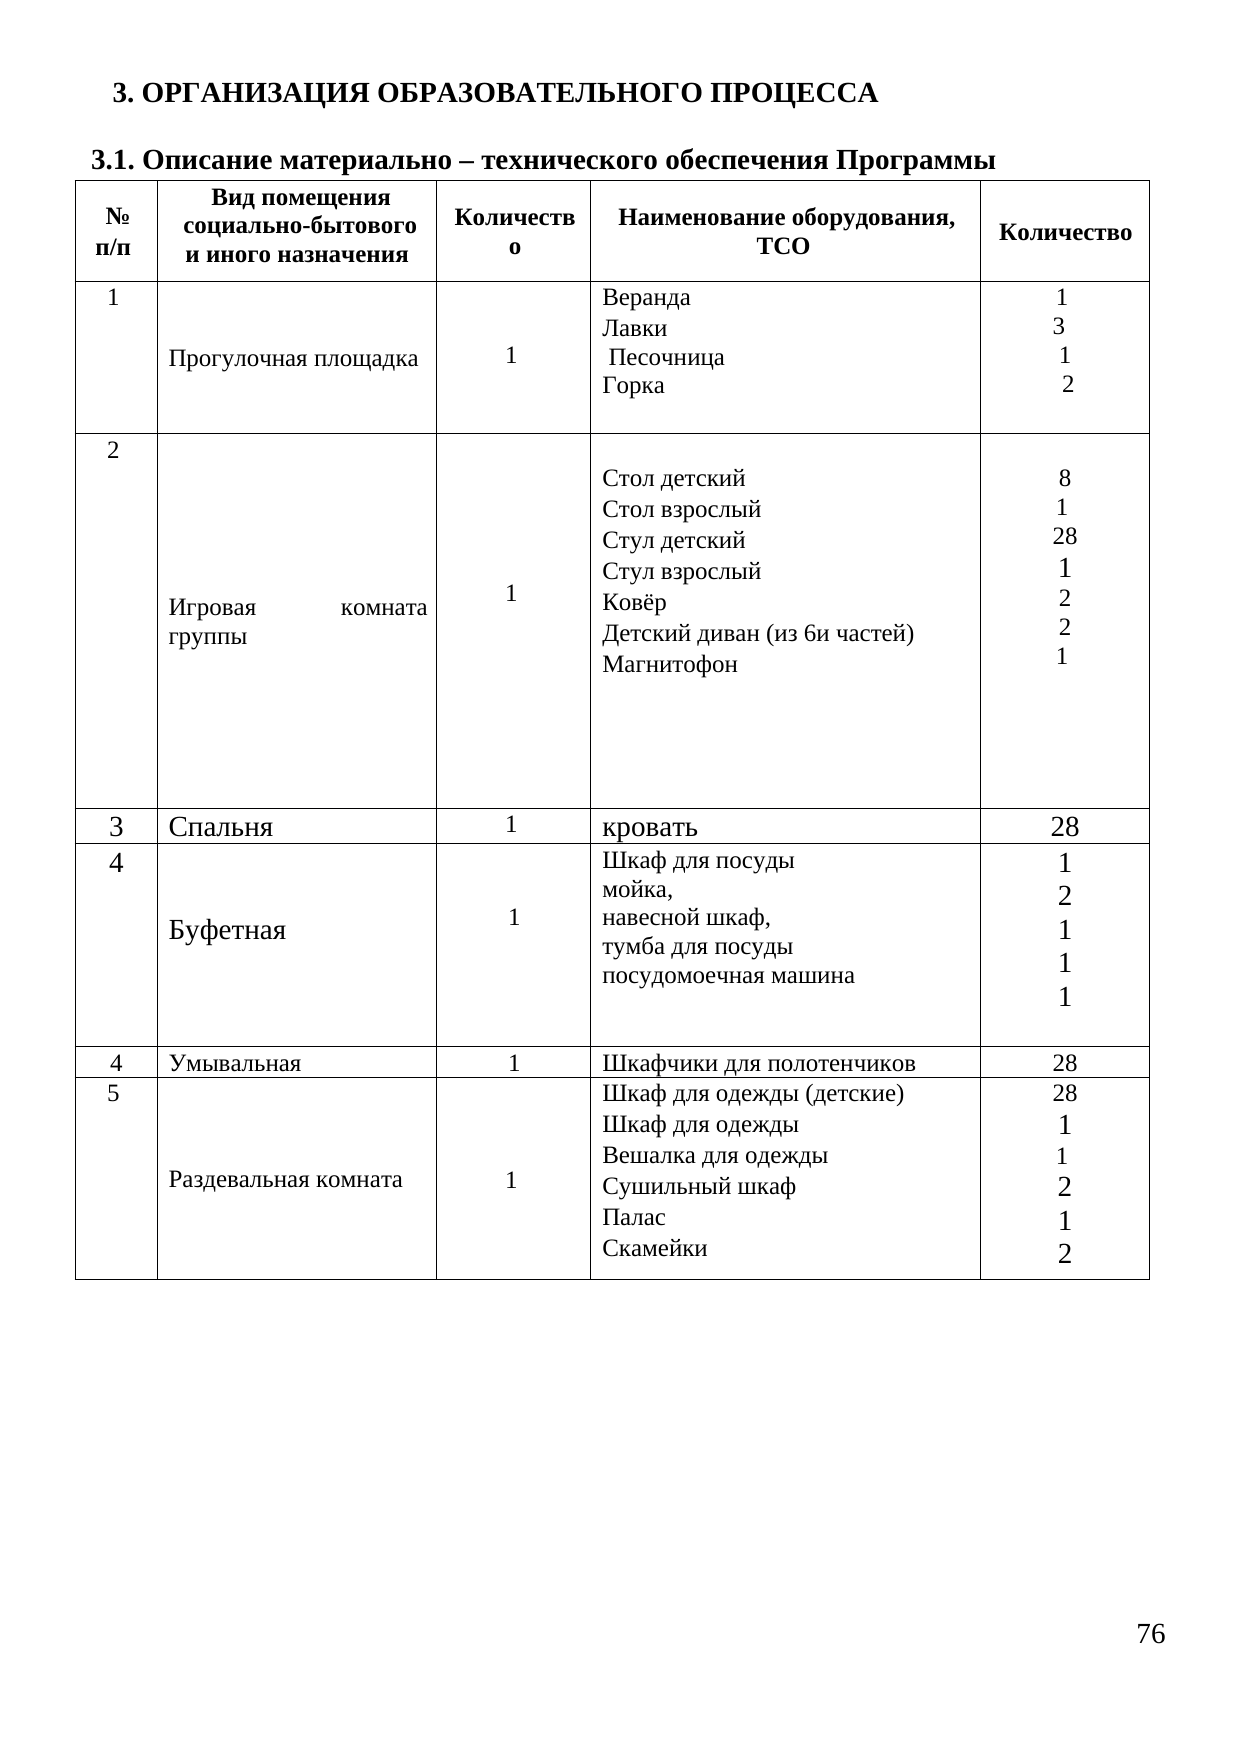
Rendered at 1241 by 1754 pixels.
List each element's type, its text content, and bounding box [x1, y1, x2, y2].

table_cell Шкафчики для полотенчиков [591, 1047, 980, 1077]
table_cell 1 [437, 809, 590, 843]
table_cell 1 [437, 282, 590, 433]
table_cell Шкаф для посуды мойка, навесной шкаф, тумба для посуды посудомоечная машина [591, 844, 980, 1046]
table_cell 28 [981, 1047, 1149, 1077]
table_header Наименование оборудования, ТСО [591, 181, 980, 281]
table_cell 3 [76, 809, 157, 843]
table_cell 1 2 1 1 1 [981, 844, 1149, 1046]
table_cell 28 [981, 809, 1149, 843]
table_cell 1 [437, 844, 590, 1046]
table_cell Раздевальная комната [158, 1078, 436, 1279]
table_cell Веранда Лавки Песочница Горка [591, 282, 980, 433]
table_header № п/п [76, 181, 157, 281]
table_cell 5 [76, 1078, 157, 1279]
table_cell 1 [76, 282, 157, 433]
table_cell 28 1 1 2 1 2 [981, 1078, 1149, 1279]
subtitle 3.1. Описание материально – технического обеспечения Программы [91, 142, 1165, 176]
table_cell Стол детский Стол взрослый Стул детский Стул взрослый Ковёр Детский диван (из 6и частей) Магнитофон [591, 434, 980, 808]
table_cell кровать [591, 809, 980, 843]
table_cell 4 [76, 844, 157, 1046]
table_cell Игровая комната группы [158, 434, 436, 808]
table_header Количество [981, 181, 1149, 281]
table_cell 1 [437, 1078, 590, 1279]
table_cell 1 3 1 2 [981, 282, 1149, 433]
table_cell 2 [76, 434, 157, 808]
table_header Вид помещения социально-бытового и иного назначения [158, 181, 436, 281]
table_cell Умывальная [158, 1047, 436, 1077]
table_cell 8 1 28 1 2 2 1 [981, 434, 1149, 808]
table_cell 1 [437, 434, 590, 808]
table_header Количество [437, 181, 590, 281]
table_cell 1 [437, 1047, 590, 1077]
text 3. ОРГАНИЗАЦИЯ ОБРАЗОВАТЕЛЬНОГО ПРОЦЕССА [112, 75, 1165, 108]
table_cell Спальня [158, 809, 436, 843]
table_cell Шкаф для одежды (детские) Шкаф для одежды Вешалка для одежды Сушильный шкаф Палас Скамейки [591, 1078, 980, 1279]
table_cell 4 [76, 1047, 157, 1077]
table_cell Прогулочная площадка [158, 282, 436, 433]
table_cell Буфетная [158, 844, 436, 1046]
